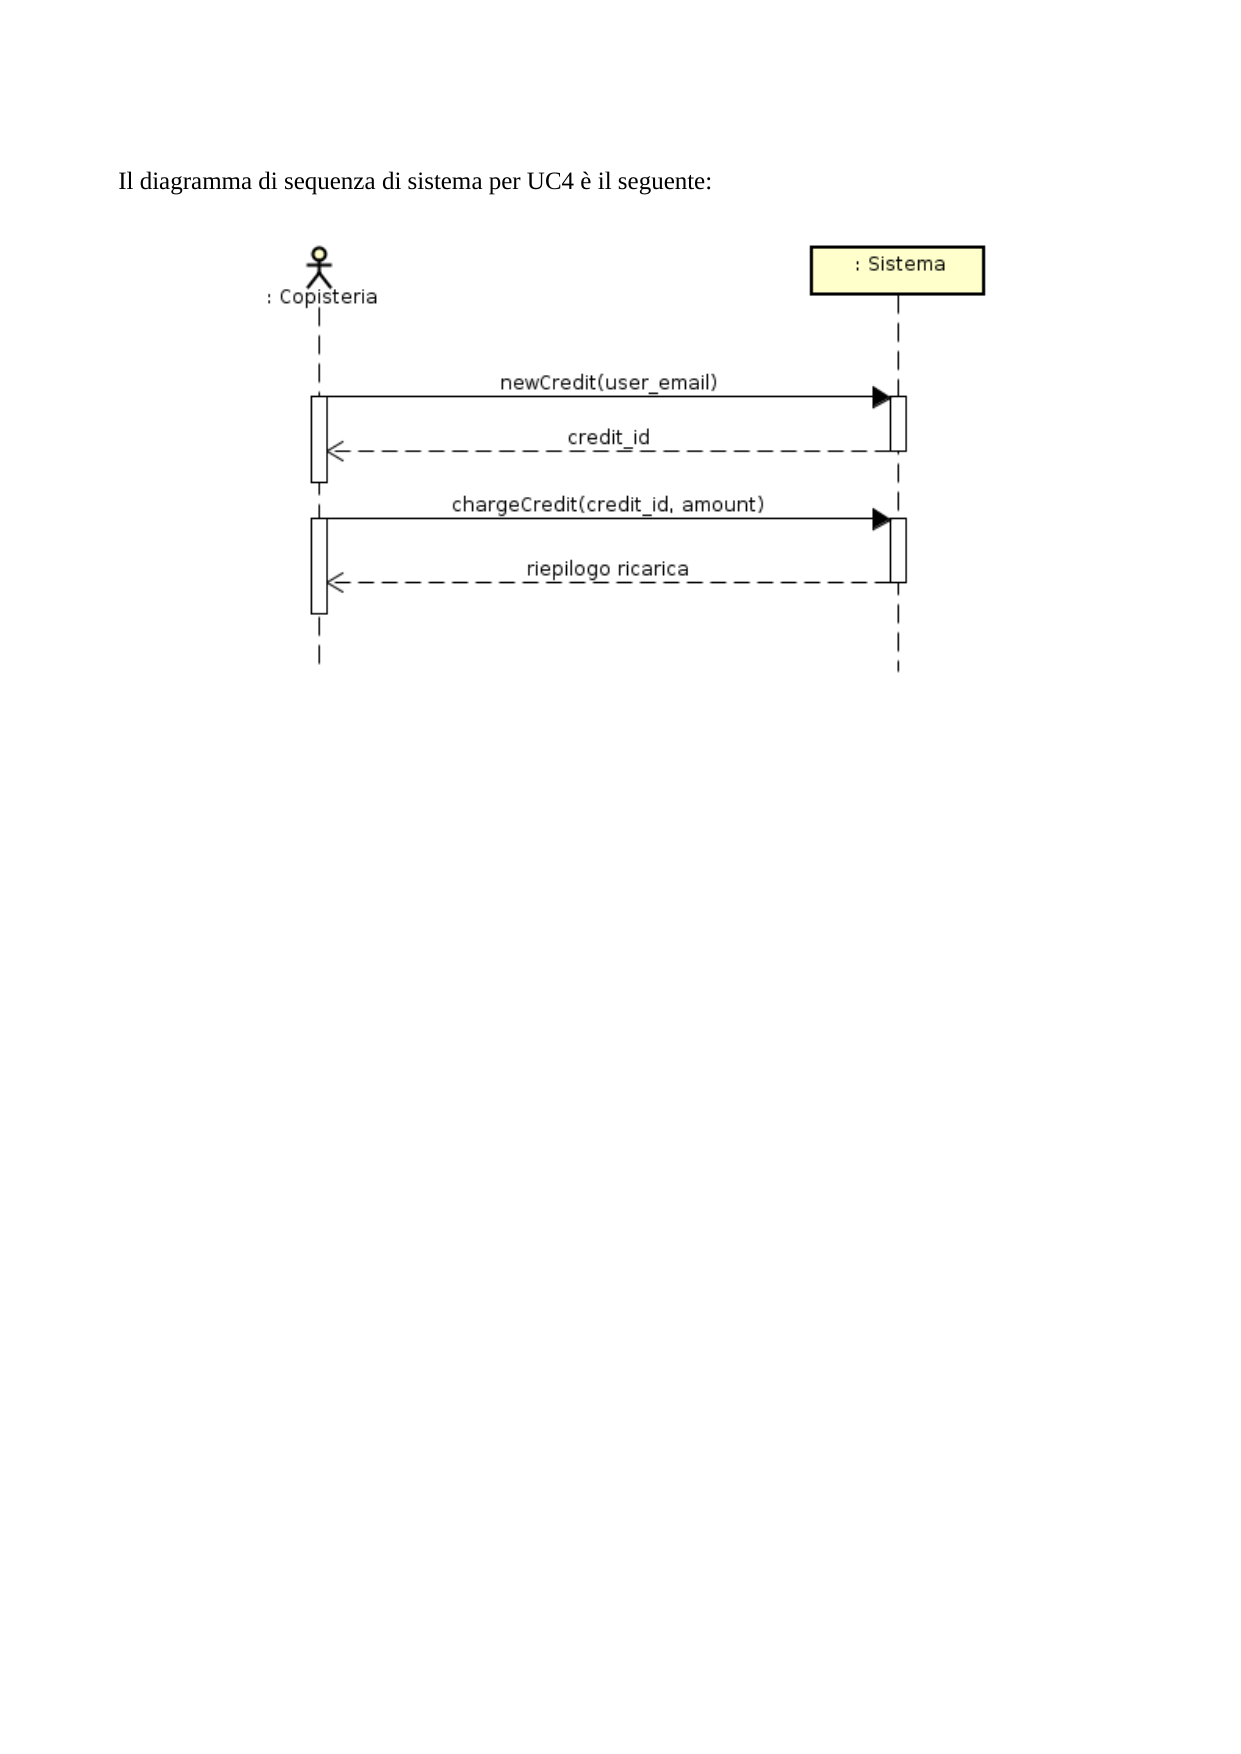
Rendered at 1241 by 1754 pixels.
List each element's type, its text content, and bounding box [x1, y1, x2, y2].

picture [217, 213, 1023, 704]
text Il diagramma di sequenza di sistema per UC4 è il seguente: [118, 166, 1122, 194]
